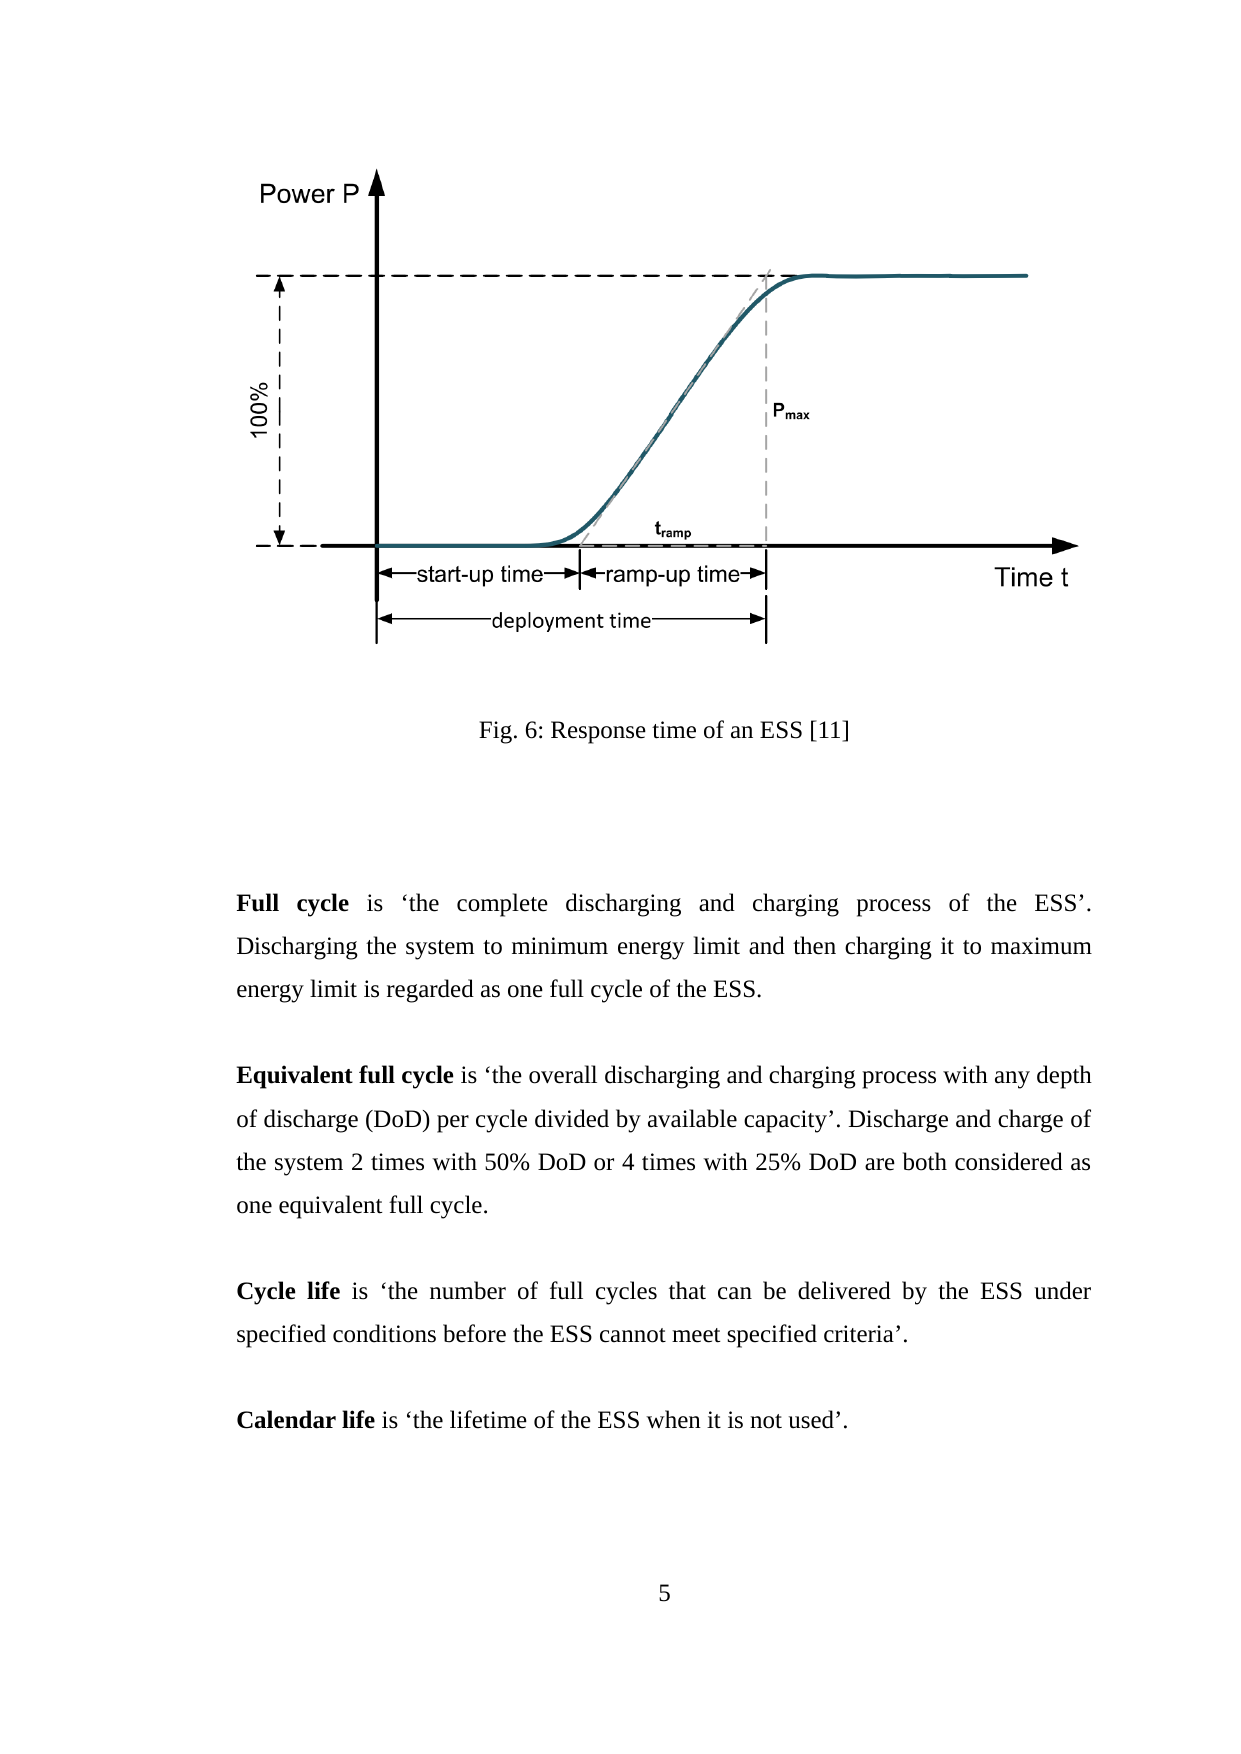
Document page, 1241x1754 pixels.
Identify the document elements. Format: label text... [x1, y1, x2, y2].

text Fig. 6: Response time of an ESS [11]⁠ [236, 716, 1093, 744]
text Calendar life is ‘the lifetime of the ESS when it is not used’. [236, 1406, 1093, 1434]
text Equivalent full cycle is ‘the overall discharging and charging process with any depth of discharge (DoD) per cycle divided by available capacity’. Discharge and charge of the system 2 times with 50% DoD or 4 times with 25% DoD are both considered as one equivalent full cycle. [236, 1061, 1093, 1219]
picture [236, 160, 1093, 662]
text Cycle life is ‘the number of full cycles that can be delivered by the ESS under specified conditions before the ESS cannot meet specified criteria’. [236, 1276, 1093, 1348]
text Full cycle is ‘the complete discharging and charging process of the ESS’. Discharging the system to minimum energy limit and then charging it to maximum energy limit is regarded as one full cycle of the ESS. [236, 888, 1093, 1003]
